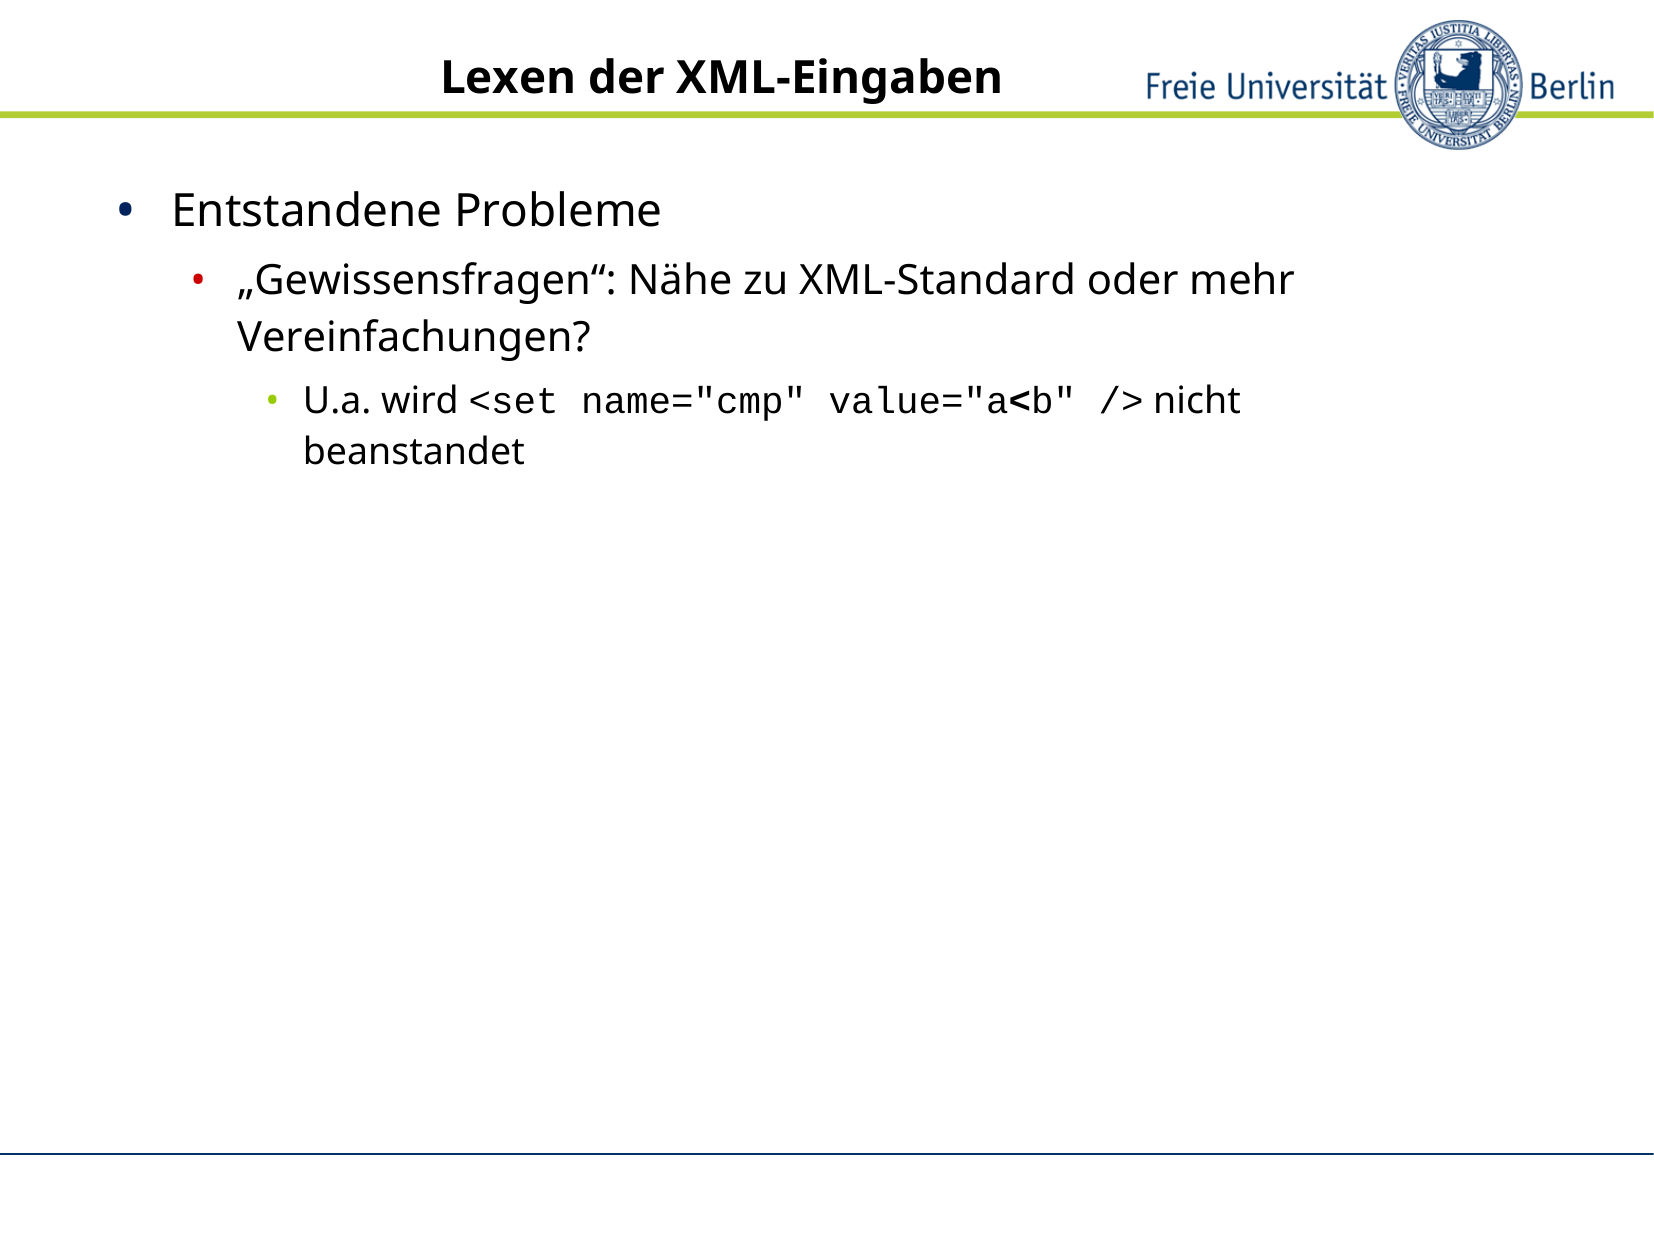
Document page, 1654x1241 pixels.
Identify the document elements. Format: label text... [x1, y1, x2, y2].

title Lexen der XML-Eingaben [422, 0, 1654, 152]
list Entstandene Probleme „Gewissensfragen“: Nähe zu XML-Standard oder mehr Vereinfachungen? U.a. wird <set name="cmp" value="a<b" /> nicht beanstandet [115, 177, 1418, 680]
